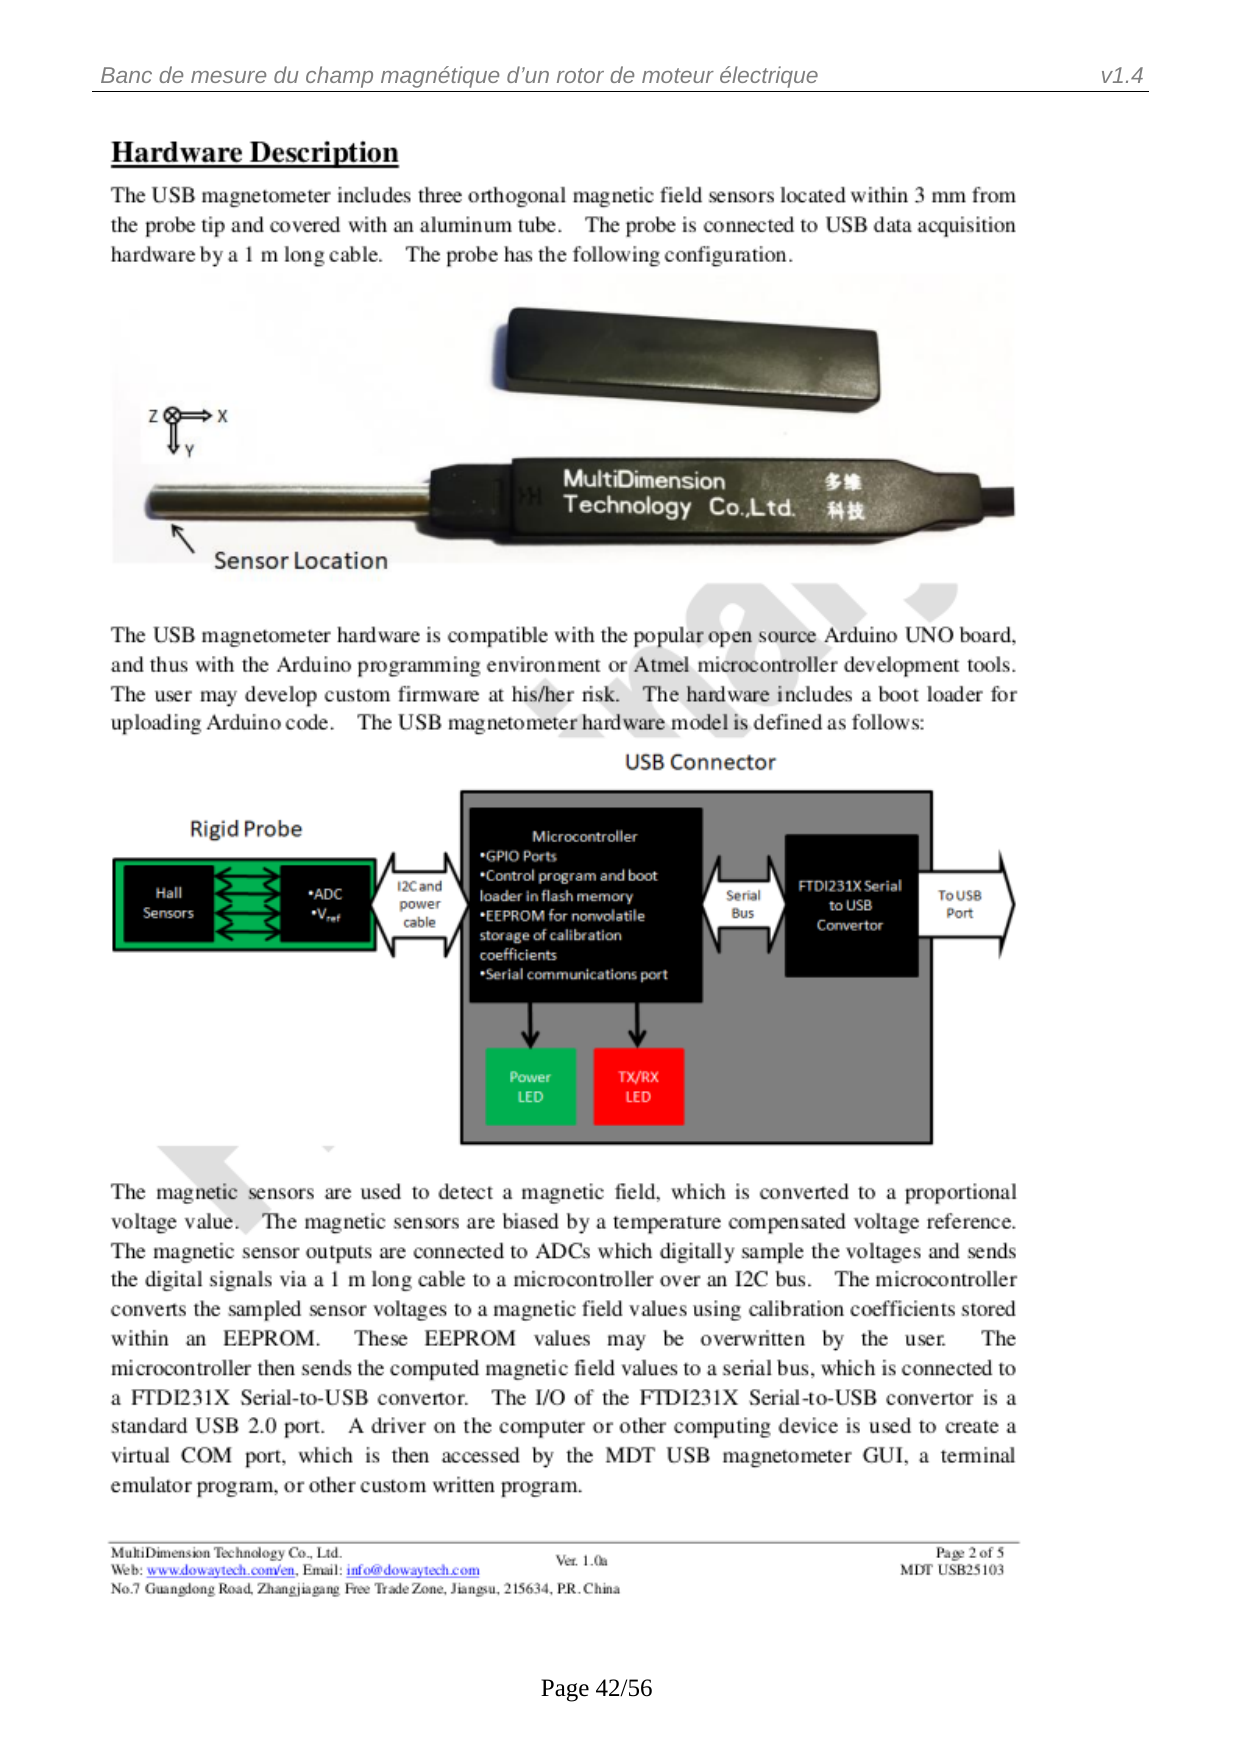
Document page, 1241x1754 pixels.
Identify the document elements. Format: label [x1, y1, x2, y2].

picture [94, 120, 1044, 1611]
